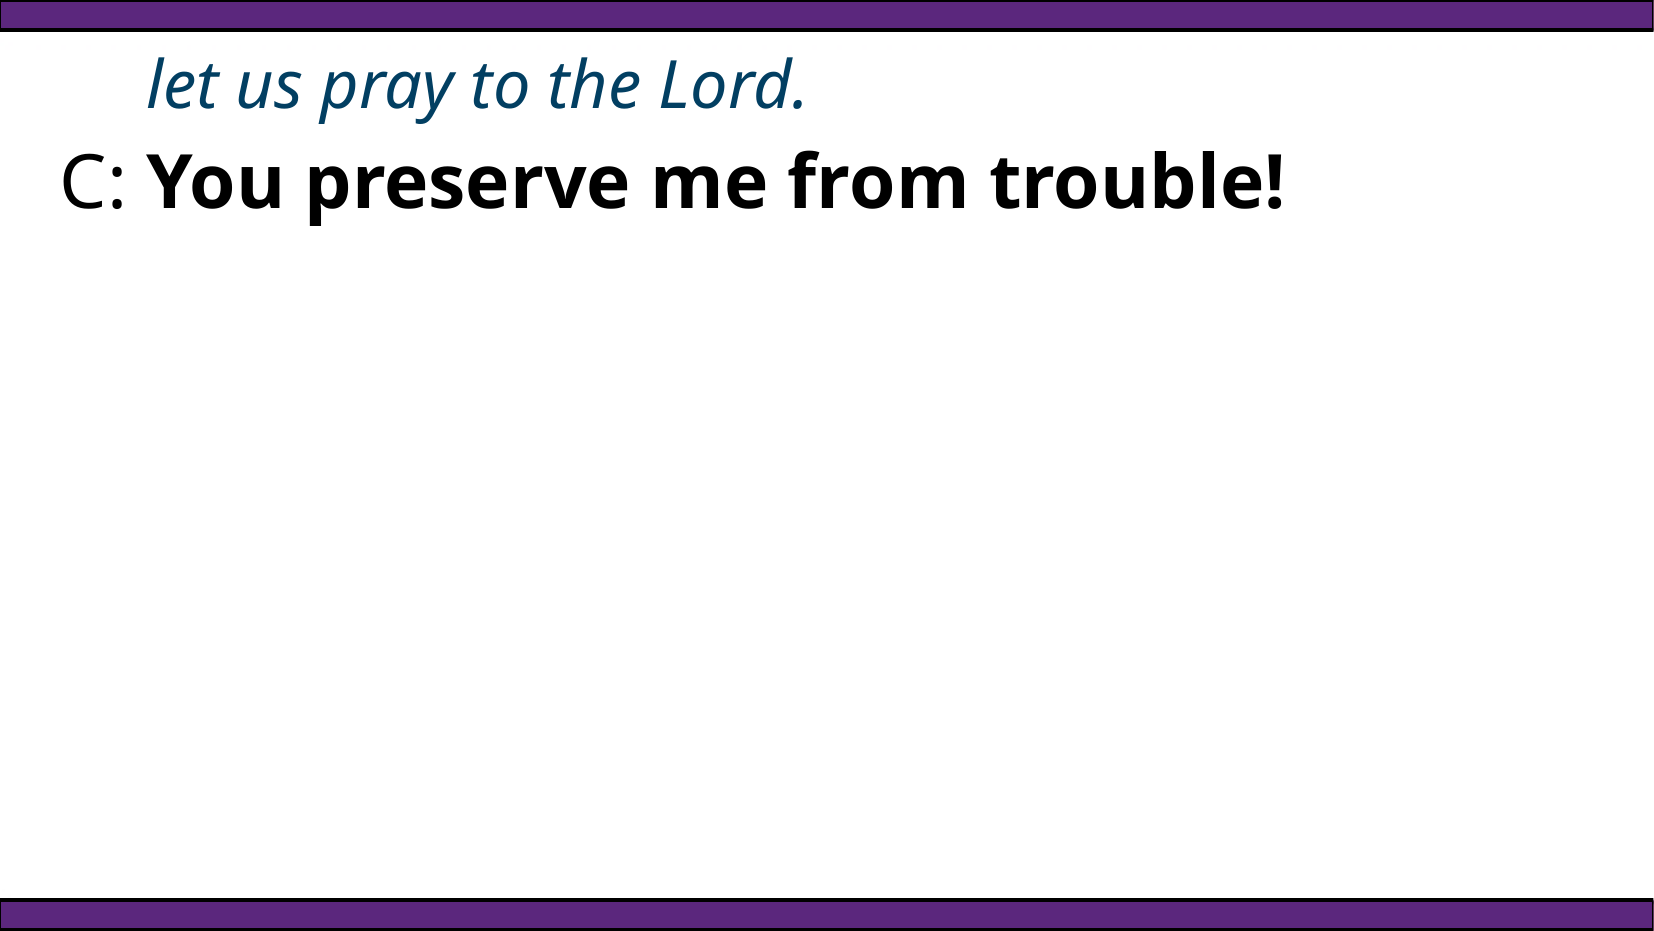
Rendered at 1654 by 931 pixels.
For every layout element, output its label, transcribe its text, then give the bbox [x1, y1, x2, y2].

text_box let us pray to the Lord. C: You preserve me from trouble! [45, 30, 1606, 234]
text_box [0, 900, 1654, 931]
picture [0, 31, 1654, 900]
text_box [0, 0, 1654, 31]
